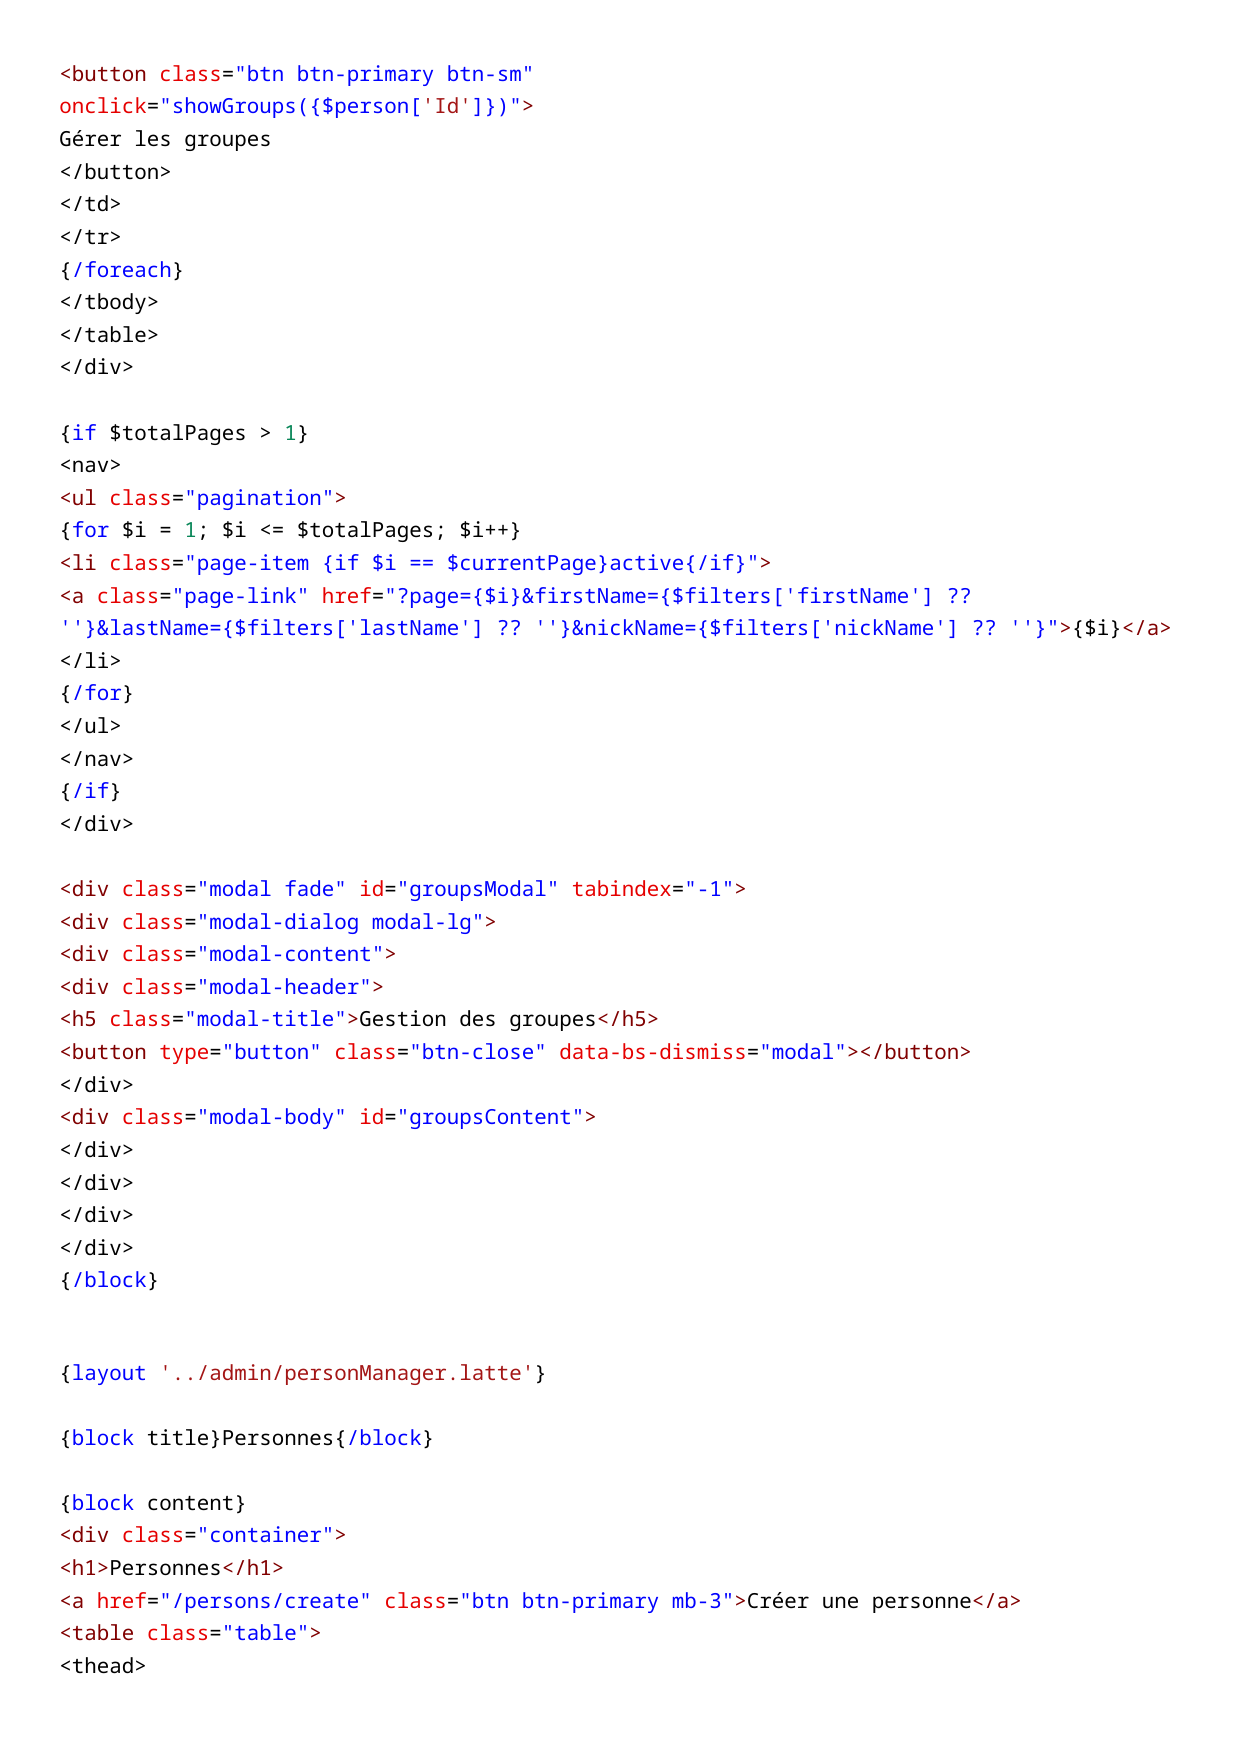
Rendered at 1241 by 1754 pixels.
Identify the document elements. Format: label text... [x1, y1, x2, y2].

text onclick="showGroups({$person['Id']})"> [59, 92, 1181, 120]
text </div> [59, 1168, 1181, 1196]
text <li class="page-item {if $i == $currentPage}active{/if}"> [59, 548, 1181, 577]
text <h1>Personnes</h1> [59, 1553, 1181, 1582]
text Gérer les groupes [59, 124, 1181, 153]
text </div> [59, 1200, 1181, 1229]
text </div> [59, 809, 1181, 837]
text {/if} [59, 776, 1181, 805]
text <div class="container"> [59, 1521, 1181, 1549]
text <h5 class="modal-title">Gestion des groupes</h5> [59, 1004, 1181, 1033]
text </nav> [59, 744, 1181, 772]
text <div class="modal-header"> [59, 972, 1181, 1000]
text </table> [59, 320, 1181, 348]
text <a href="/persons/create" class="btn btn-primary mb-3">Créer une personne</a> [59, 1586, 1181, 1614]
text {if $totalPages > 1} [59, 418, 1181, 446]
text <table class="table"> [59, 1618, 1181, 1647]
text {for $i = 1; $i <= $totalPages; $i++} [59, 516, 1181, 544]
text </div> [59, 1233, 1181, 1261]
text <button type="button" class="btn-close" data-bs-dismiss="modal"></button> [59, 1037, 1181, 1066]
text {block title}Personnes{/block} [59, 1423, 1181, 1451]
text <a class="page-link" href="?page={$i}&firstName={$filters['firstName'] ?? ''}&lastName={$filters['lastName'] ?? ''}&nickName={$filters['nickName'] ?? ''}">{$i}</a> [59, 581, 1181, 642]
text </td> [59, 189, 1181, 218]
text {block content} [59, 1488, 1181, 1516]
text {/block} [59, 1265, 1181, 1294]
text <div class="modal-content"> [59, 939, 1181, 968]
text </button> [59, 157, 1181, 185]
text <ul class="pagination"> [59, 483, 1181, 511]
text </li> [59, 646, 1181, 674]
text </ul> [59, 711, 1181, 739]
text <div class="modal-body" id="groupsContent"> [59, 1102, 1181, 1131]
text <div class="modal fade" id="groupsModal" tabindex="-1"> [59, 874, 1181, 903]
text <button class="btn btn-primary btn-sm" [59, 59, 1181, 87]
text </div> [59, 1070, 1181, 1098]
text </tr> [59, 222, 1181, 251]
text <div class="modal-dialog modal-lg"> [59, 907, 1181, 935]
text </div> [59, 1135, 1181, 1163]
text <thead> [59, 1651, 1181, 1679]
text </tbody> [59, 287, 1181, 316]
text </div> [59, 352, 1181, 381]
text {/for} [59, 678, 1181, 707]
text {/foreach} [59, 255, 1181, 283]
text {layout '../admin/personManager.latte'} [59, 1358, 1181, 1386]
text <nav> [59, 450, 1181, 479]
